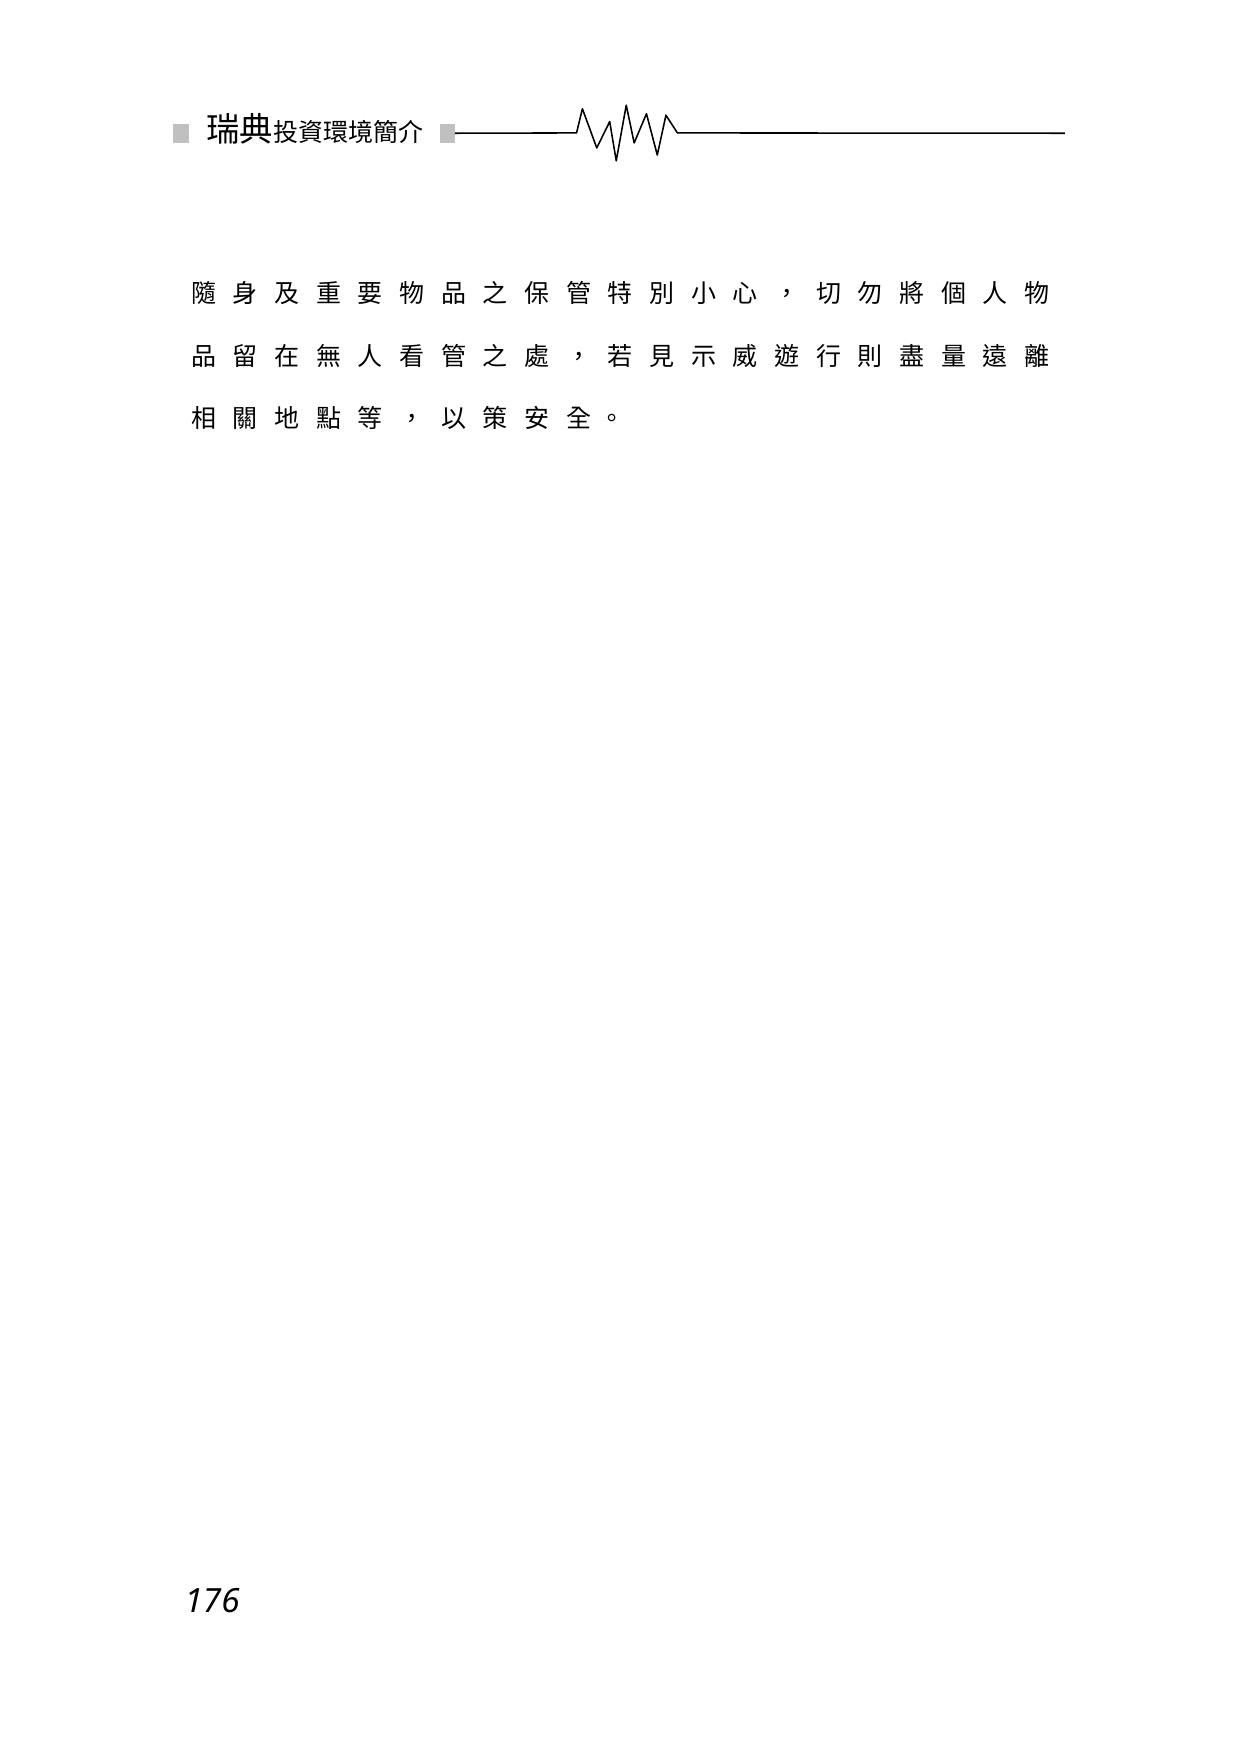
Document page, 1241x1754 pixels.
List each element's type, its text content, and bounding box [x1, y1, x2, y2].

text 隨身及重要物品之保管特別小心，切勿將個人物品留在無人看管之處，若見示威遊行則盡量遠離相關地點等，以策安全。 [183, 250, 1058, 438]
